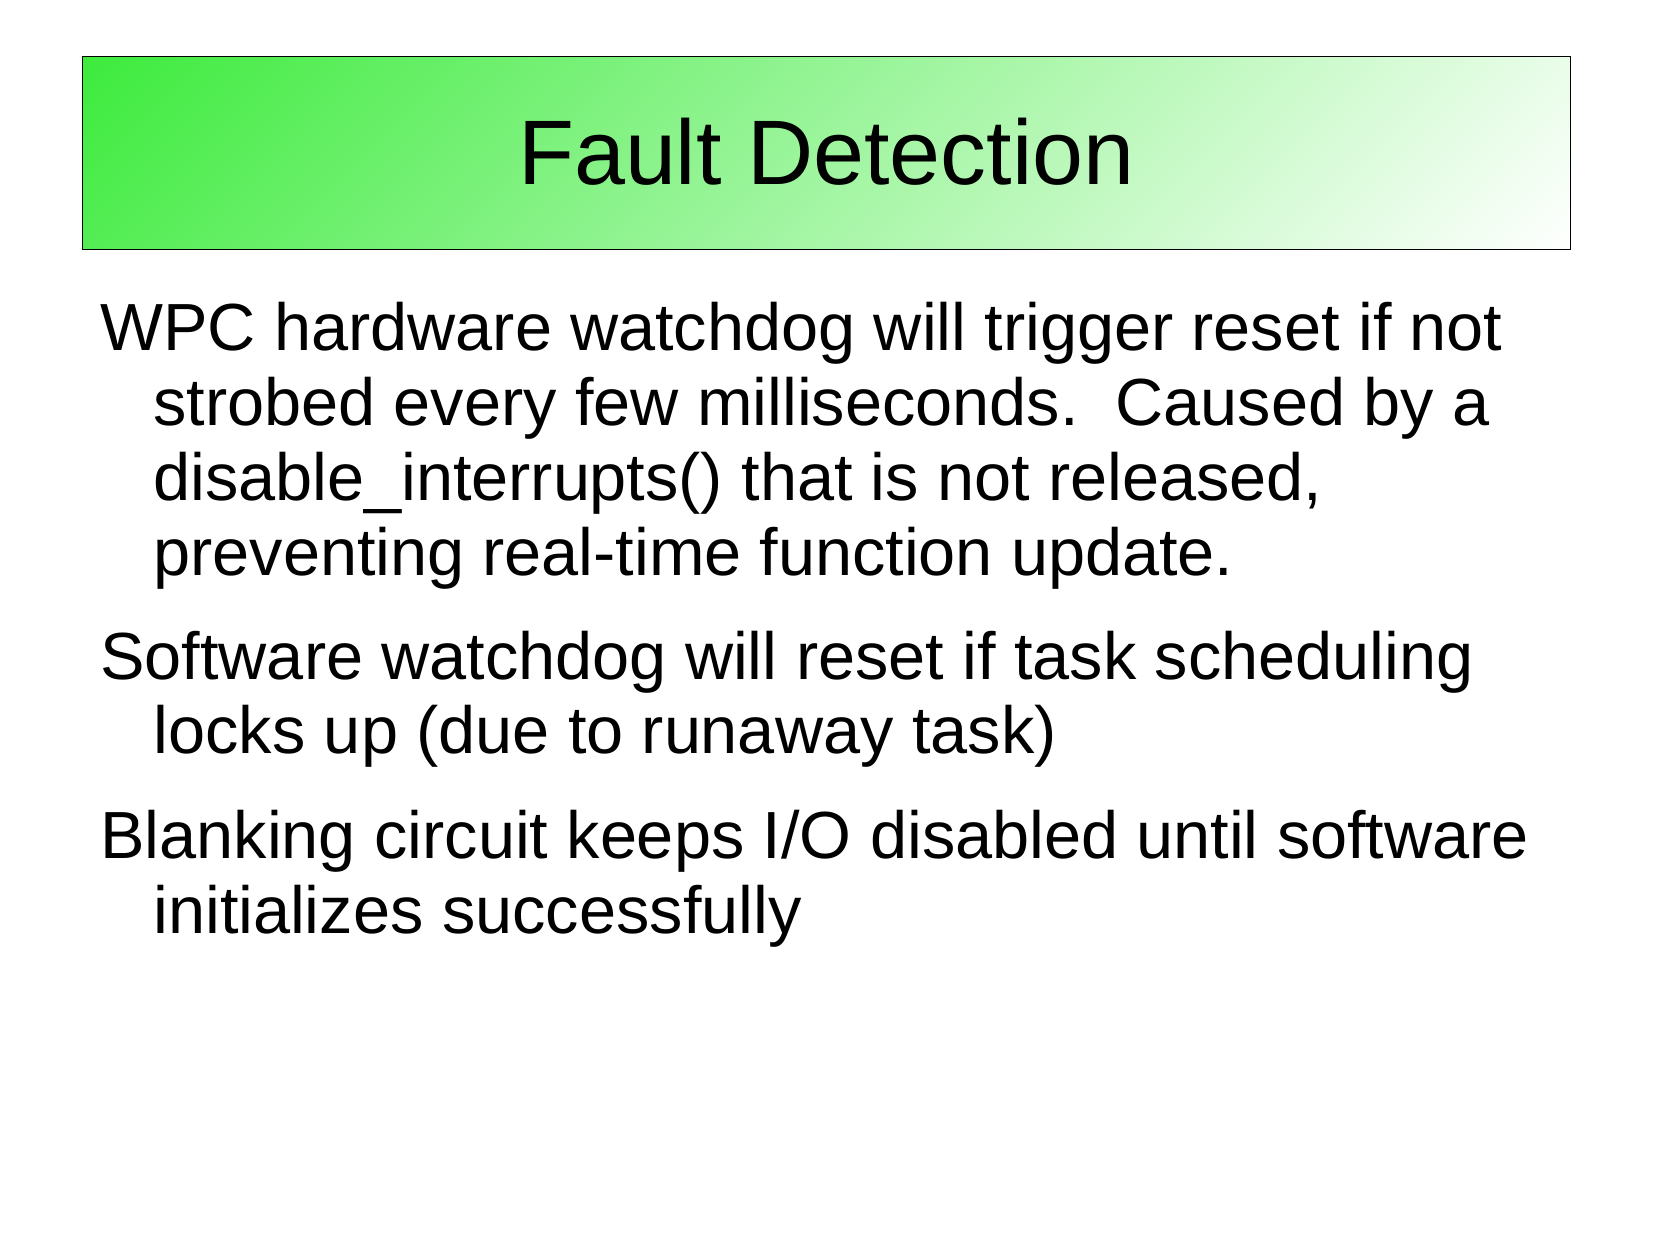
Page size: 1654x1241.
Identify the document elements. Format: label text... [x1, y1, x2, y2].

title Fault Detection [82, 56, 1571, 250]
list WPC hardware watchdog will trigger reset if not strobed every few milliseconds. Caused by a disable_interrupts() that is not released, preventing real-time function update. Software watchdog will reset if task scheduling locks up (due to runaway task) Blanking circuit keeps I/O disabled until software initializes successfully [82, 290, 1571, 1094]
